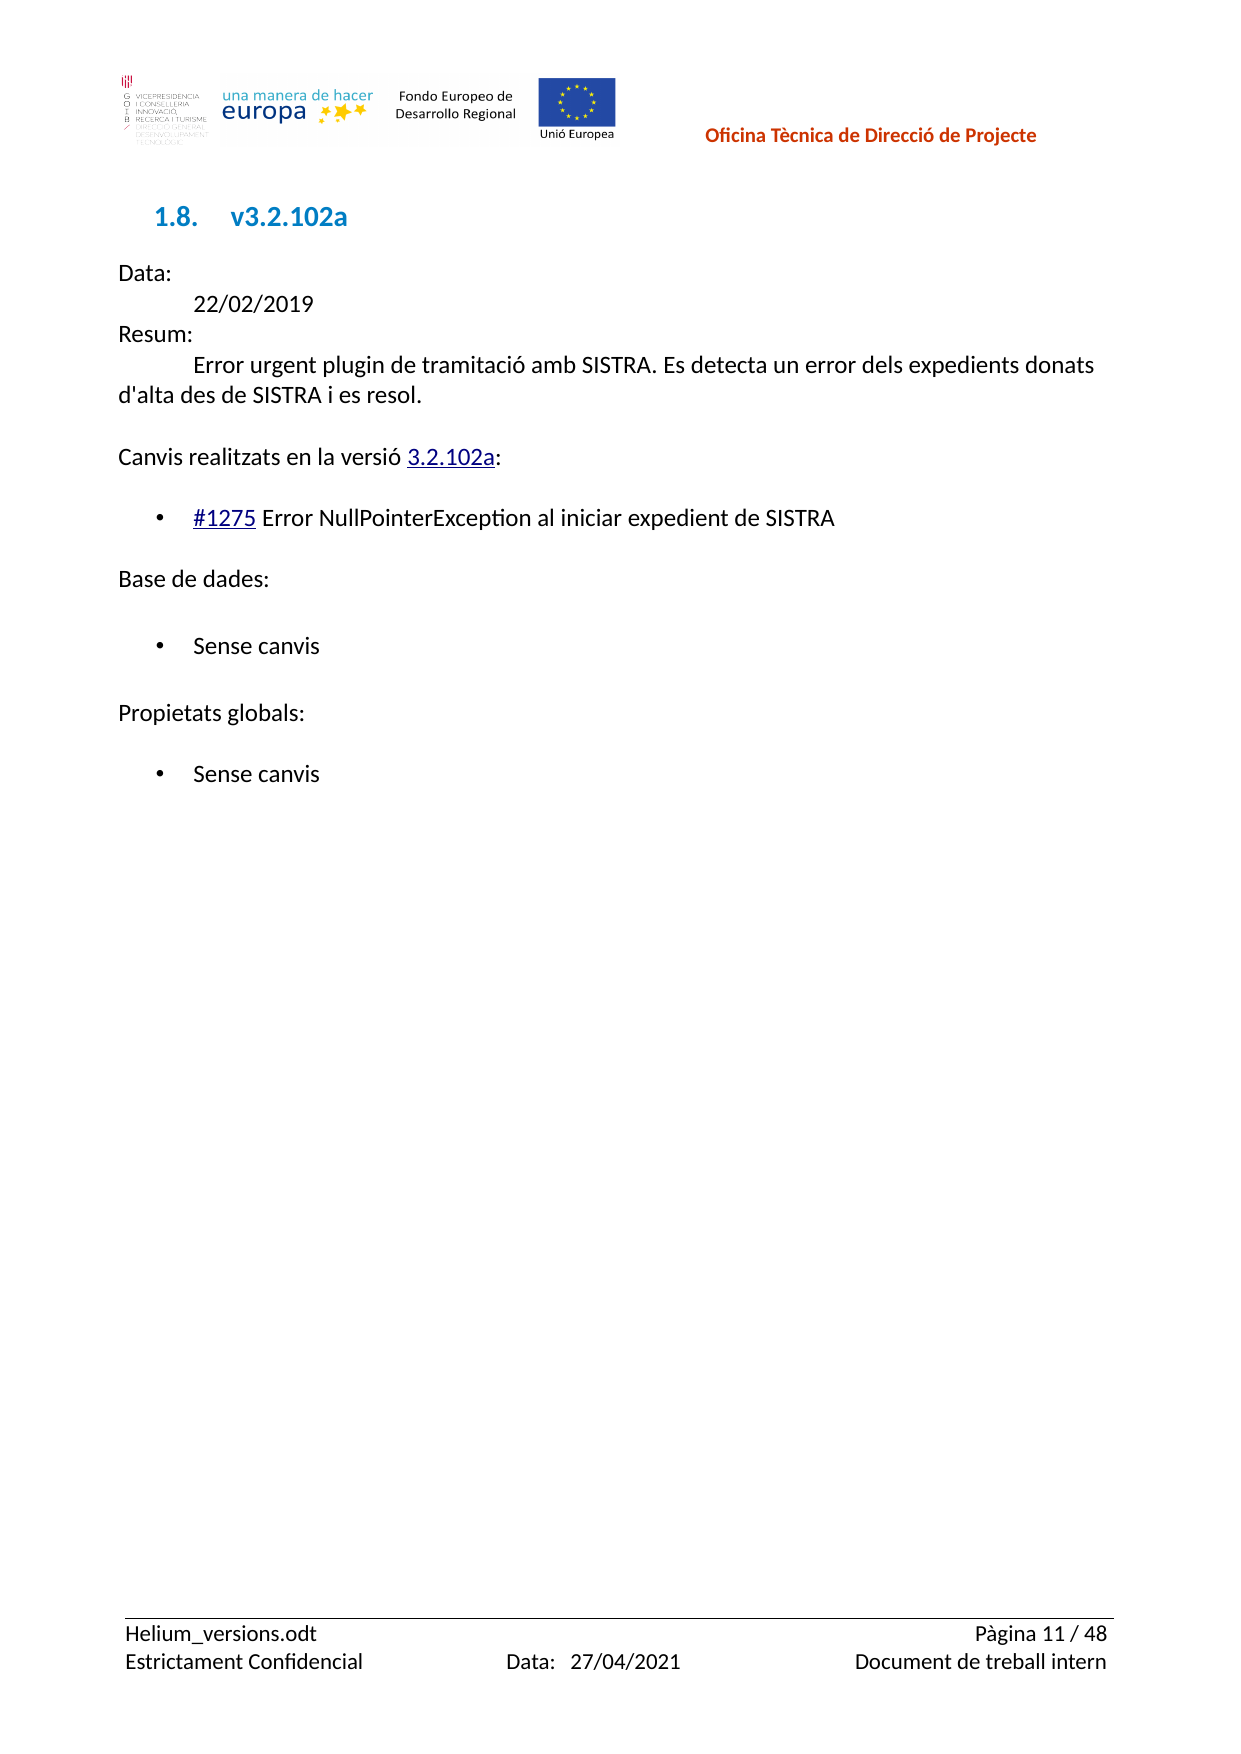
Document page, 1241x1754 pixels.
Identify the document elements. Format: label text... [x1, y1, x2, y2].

list #1275 Error NullPointerException al iniciar expedient de SISTRA [156, 502, 1122, 532]
text Base de dades: [118, 563, 1122, 593]
picture [118, 73, 213, 147]
subtitle v3.2.102a [153, 198, 1122, 234]
text 22/02/2019 [118, 288, 1122, 319]
text Propietats globals: [118, 697, 1122, 727]
picture [219, 73, 621, 147]
list Sense canvis [156, 758, 1122, 788]
text Error urgent plugin de tramitació amb SISTRA. Es detecta un error dels expedients donats d'alta des de SISTRA i es resol. [118, 349, 1122, 410]
text Resum: [118, 319, 1122, 349]
text Canvis realitzats en la versió 3.2.102a: [118, 441, 1122, 471]
list Sense canvis [156, 630, 1122, 660]
text Data: [118, 258, 1122, 288]
